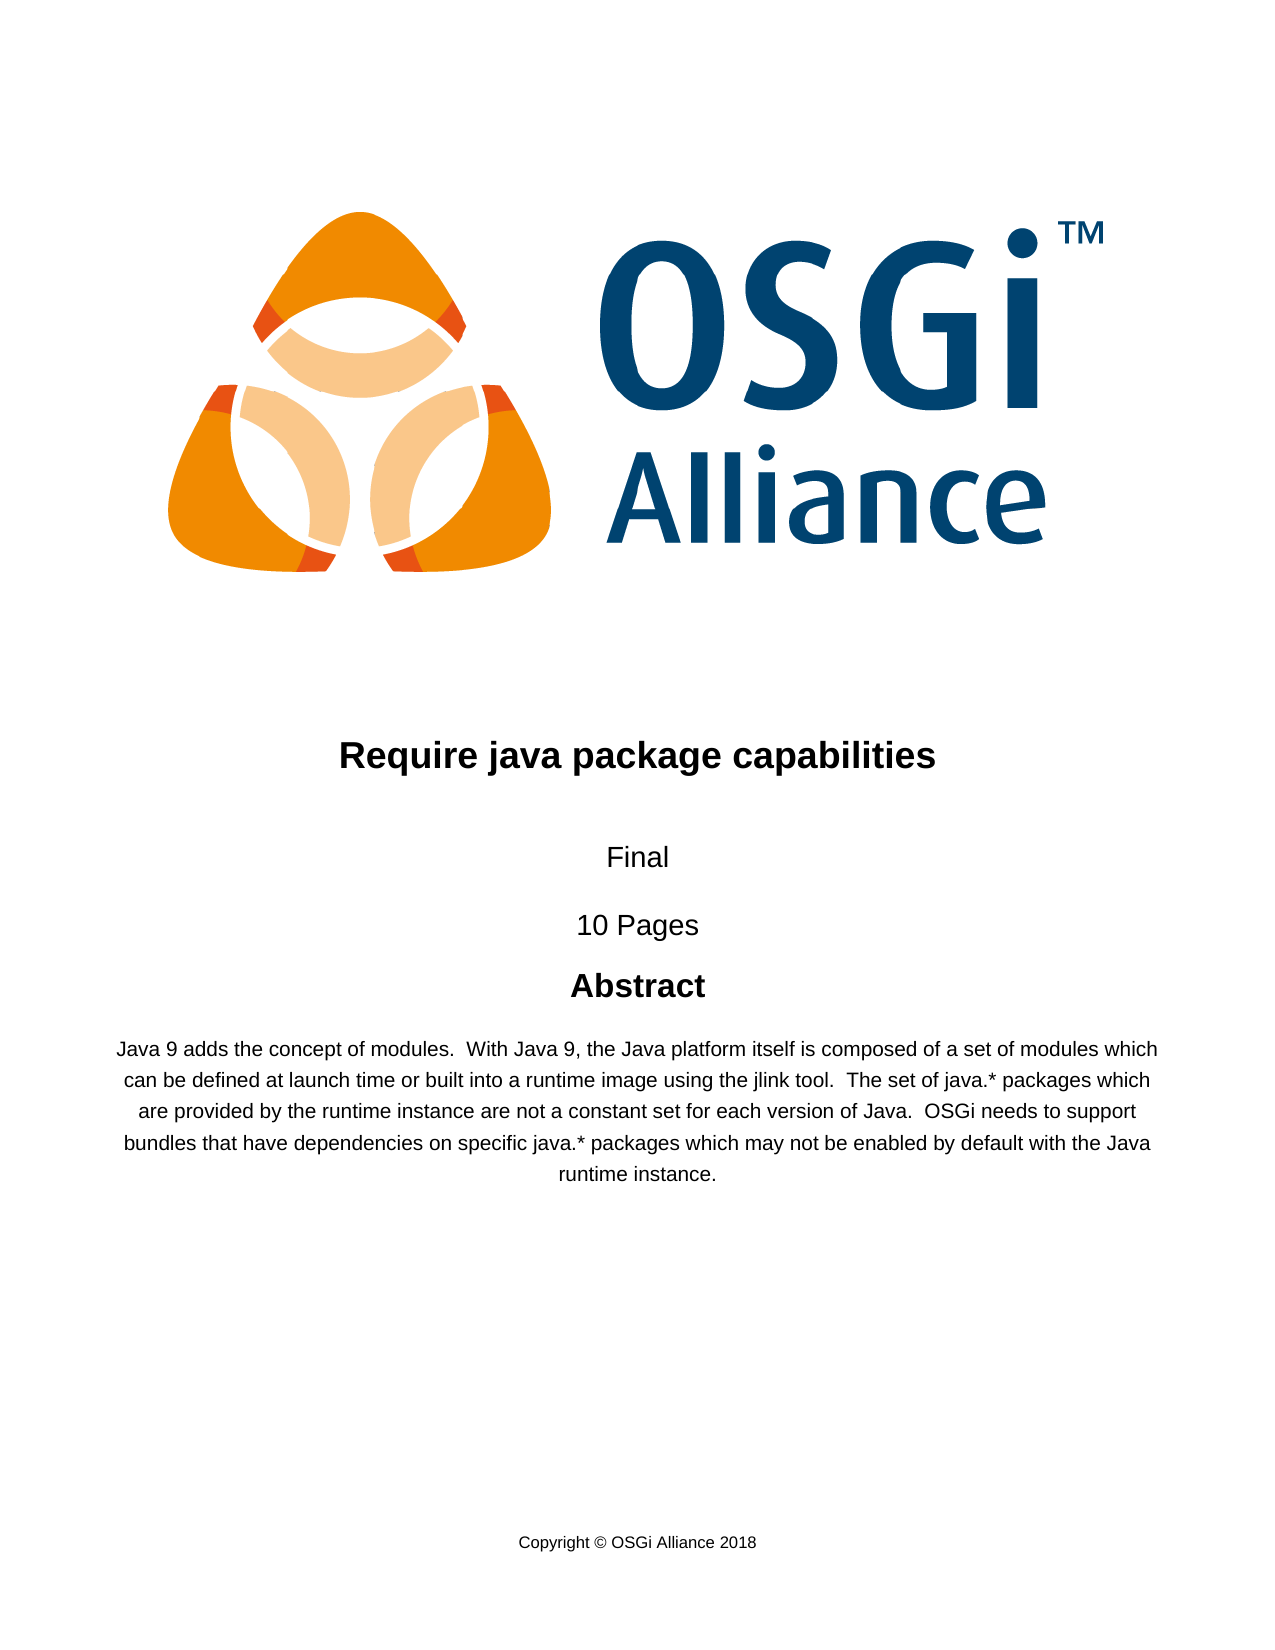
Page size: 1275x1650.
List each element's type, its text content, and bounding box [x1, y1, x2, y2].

text Java 9 adds the concept of modules. With Java 9, the Java platform itself is composed of a set of modules which can be defined at launch time or built into a runtime image using the jlink tool. The set of java.* packages which are provided by the runtime instance are not a constant set for each version of Java. OSGi needs to support bundles that have dependencies on specific java.* packages which may not be enabled by default with the Java runtime instance. [112, 1029, 1162, 1186]
picture [112, 158, 1163, 626]
text Abstract [112, 966, 1162, 1004]
title Require java package capabilities [112, 733, 1162, 776]
title Final 10 Pages [112, 841, 1162, 941]
